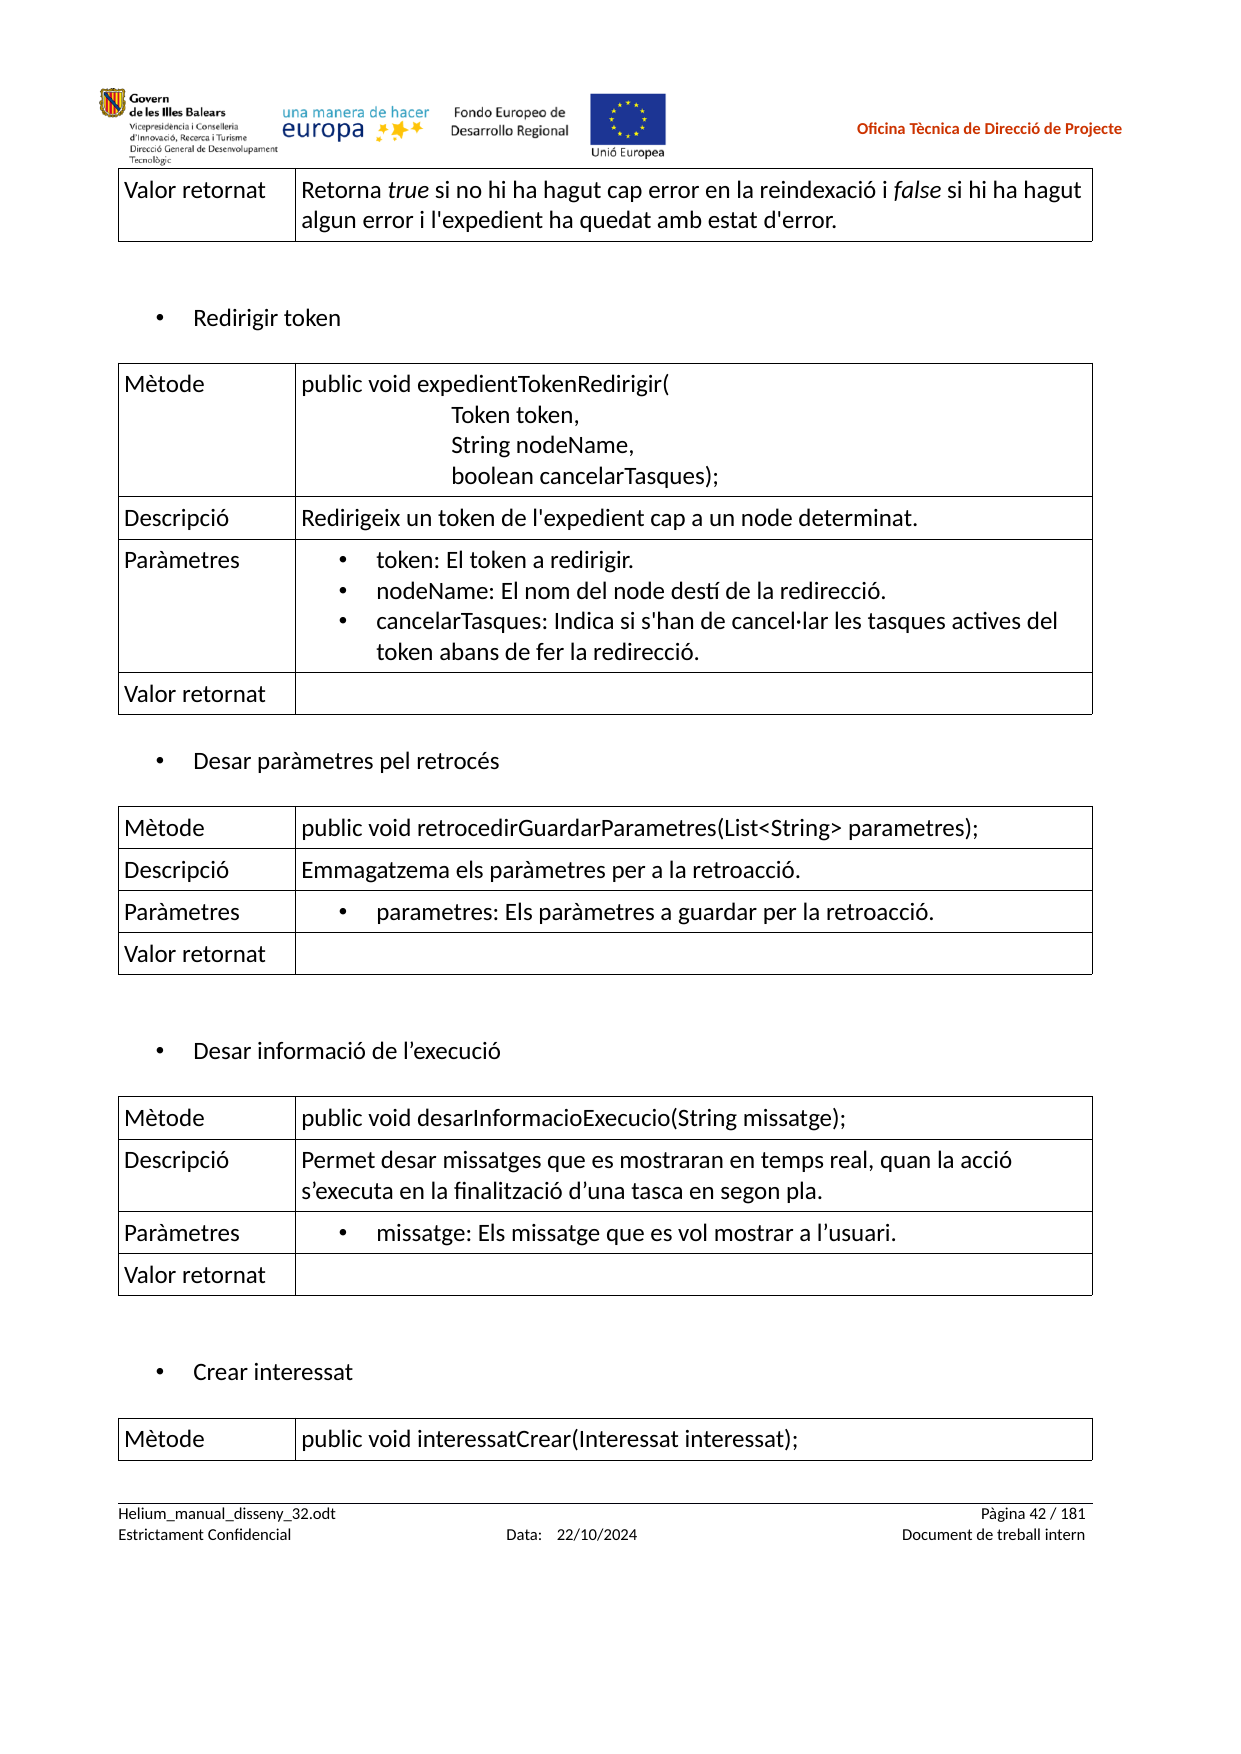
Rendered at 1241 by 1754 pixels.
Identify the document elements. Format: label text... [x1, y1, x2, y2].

picture [99, 87, 668, 166]
table_cell Descripció [119, 497, 295, 538]
list Desar paràmetres pel retrocés [156, 745, 1122, 775]
table_cell Descripció [119, 1140, 295, 1211]
table_cell missatge: Els missatge que es vol mostrar a l’usuari. [296, 1212, 1092, 1253]
table_cell Paràmetres [119, 540, 295, 672]
list Redirigir token [156, 302, 1122, 332]
table_cell Paràmetres [119, 891, 295, 932]
table_cell Valor retornat [119, 169, 295, 241]
table_cell Emmagatzema els paràmetres per a la retroacció. [296, 849, 1092, 890]
table_header public void interessatCrear(Interessat interessat); [296, 1419, 1092, 1459]
table_header public void expedientTokenRedirigir( Token token, String nodeName, boolean cancelarTasques); [296, 364, 1092, 496]
table_cell [296, 673, 1092, 714]
table_cell Valor retornat [119, 1254, 295, 1295]
table_cell Permet desar missatges que es mostraran en temps real, quan la acció s’executa en la finalització d’una tasca en segon pla. [296, 1140, 1092, 1211]
table_cell [296, 933, 1092, 974]
table_cell Valor retornat [119, 933, 295, 974]
table_cell Valor retornat [119, 673, 295, 714]
table_cell Redirigeix un token de l'expedient cap a un node determinat. [296, 497, 1092, 538]
table_header Mètode [119, 807, 295, 848]
table_header Mètode [119, 364, 295, 496]
table_cell token: El token a redirigir. nodeName: El nom del node destí de la redirecció. cancelarTasques: Indica si s'han de cancel·lar les tasques actives del token abans de fer la redirecció. [296, 540, 1092, 672]
table_cell [296, 1254, 1092, 1295]
table_header Mètode [119, 1419, 295, 1459]
table_header Mètode [119, 1097, 295, 1138]
table_cell parametres: Els paràmetres a guardar per la retroacció. [296, 891, 1092, 932]
table_cell Descripció [119, 849, 295, 890]
table_header public void retrocedirGuardarParametres(List<String> parametres); [296, 807, 1092, 848]
table_cell Paràmetres [119, 1212, 295, 1253]
list Desar informació de l’execució [156, 1035, 1122, 1066]
table_cell Retorna true si no hi ha hagut cap error en la reindexació i false si hi ha hagut algun error i l'expedient ha quedat amb estat d'error. [296, 169, 1092, 241]
list Crear interessat [156, 1356, 1122, 1387]
table_header public void desarInformacioExecucio(String missatge); [296, 1097, 1092, 1138]
